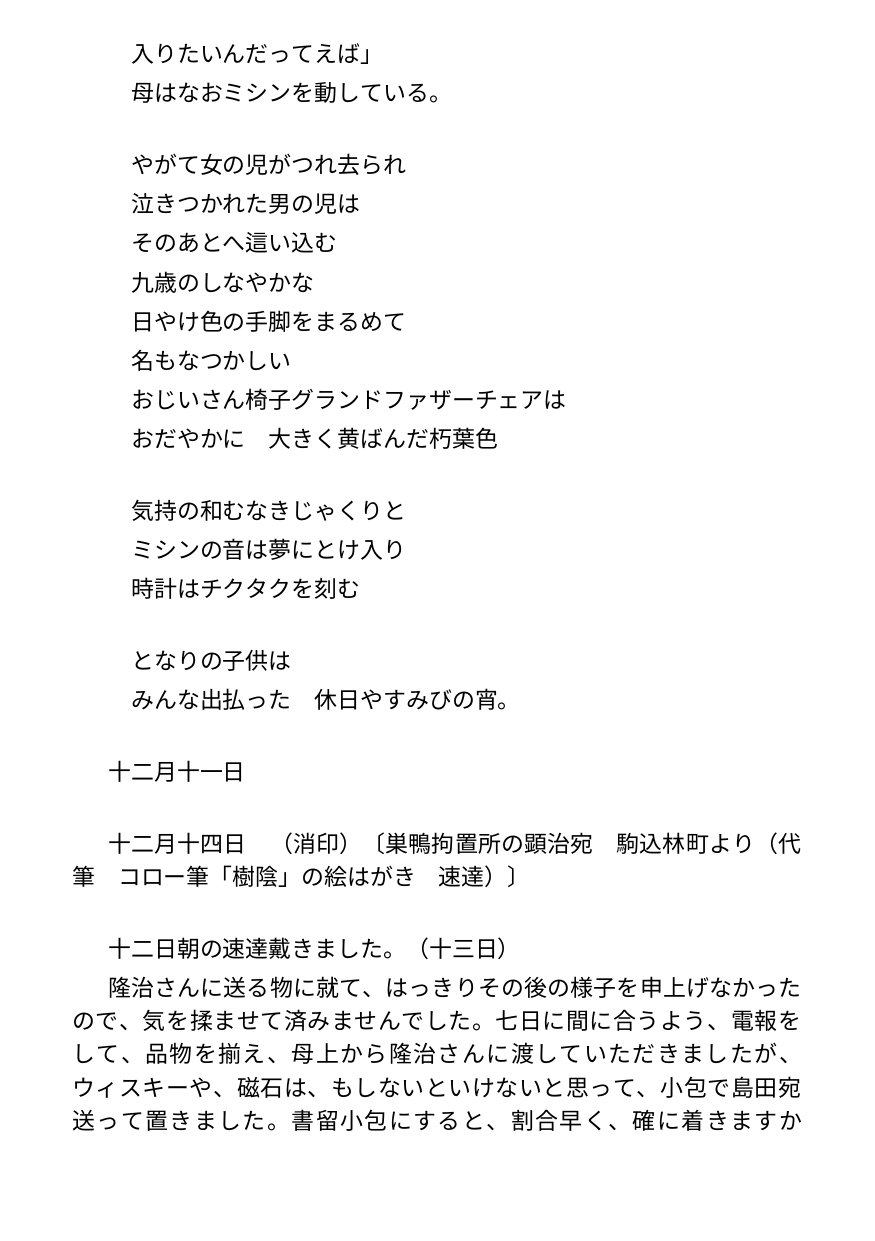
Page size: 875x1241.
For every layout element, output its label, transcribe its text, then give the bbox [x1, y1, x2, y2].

text 気持の和むなきじゃくりと [72, 493, 802, 526]
text そのあとへ這い込む [72, 225, 802, 258]
text 十二月十四日 （消印）〔巣鴨拘置所の顕治宛 駒込林町より（代筆 コロー筆「樹陰」の絵はがき 速達）〕 [72, 826, 802, 892]
text やがて女の児がつれ去られ [72, 147, 802, 180]
text 名もなつかしい [72, 343, 802, 376]
text 入りたいんだってえば」 [72, 36, 802, 69]
text 十二日朝の速達戴きました。（十三日） [72, 931, 802, 964]
text となりの子供は [72, 643, 802, 676]
text 隆治さんに送る物に就て、はっきりその後の様子を申上げなかったので、気を揉ませて済みませんでした。七日に間に合うよう、電報をして、品物を揃え、母上から隆治さんに渡していただきましたが、ウィスキーや、磁石は、もしないといけないと思って、小包で島田宛送って置きました。書留小包にすると、割合早く、確に着きますか [72, 970, 802, 1136]
text 九歳のしなやかな [72, 264, 802, 298]
text 時計はチクタクを刻む [72, 571, 802, 604]
text 泣きつかれた男の児は [72, 186, 802, 219]
text 母はなおミシンを動している。 [72, 75, 802, 108]
text ミシンの音は夢にとけ入り [72, 532, 802, 565]
text 日やけ色の手脚をまるめて [72, 304, 802, 337]
text おじいさん椅子グランドファザーチェアは [72, 382, 802, 415]
text おだやかに 大きく黄ばんだ朽葉色 [72, 421, 802, 454]
text 十二月十一日 [72, 754, 802, 787]
text みんな出払った 休日やすみびの宵。 [72, 682, 802, 715]
